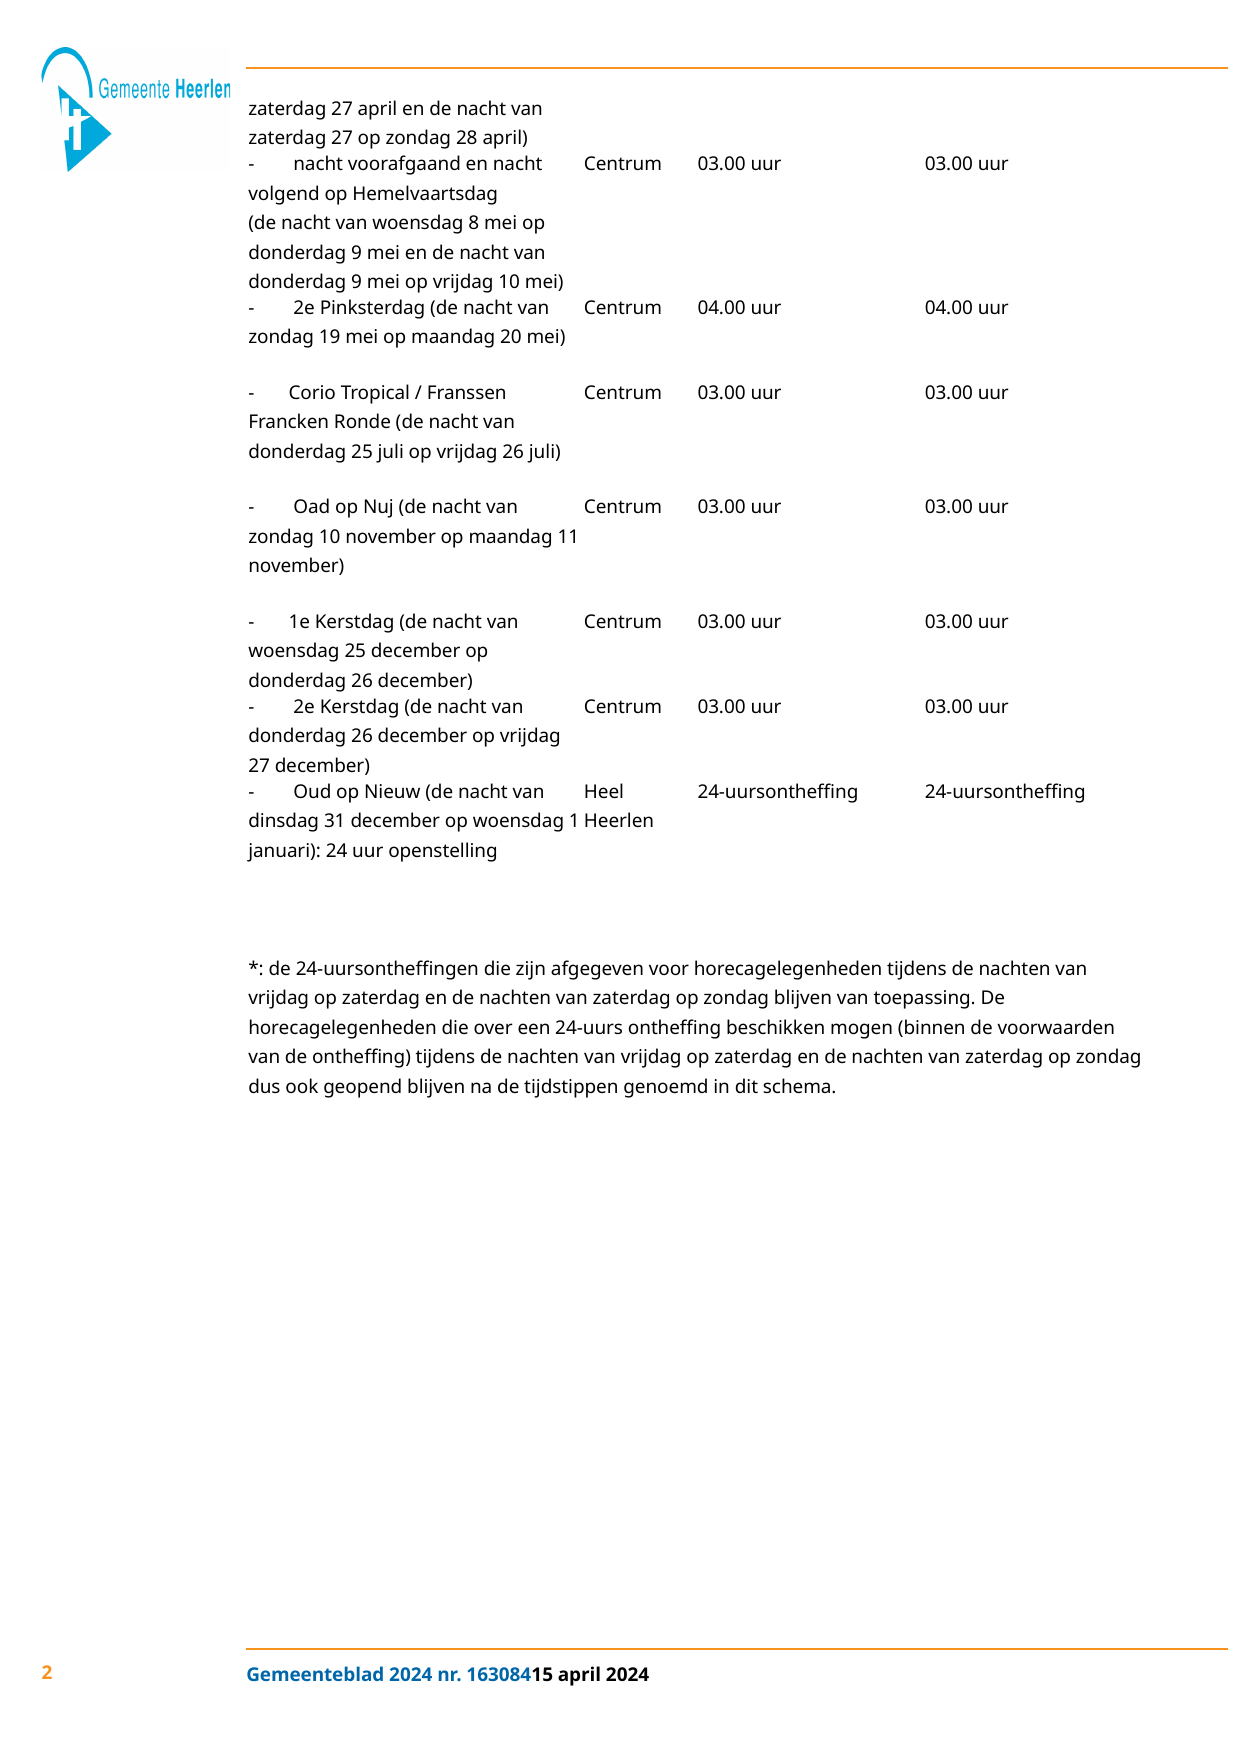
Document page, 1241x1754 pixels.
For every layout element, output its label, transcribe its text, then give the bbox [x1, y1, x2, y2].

table_cell 03.00 uur [925, 379, 1152, 493]
table_cell 03.00 uur [697, 693, 924, 778]
table_cell Centrum [584, 494, 697, 608]
table_cell - Corio Tropical / Franssen Francken Ronde (de nacht van donderdag 25 juli op vrijdag 26 juli) [248, 379, 584, 493]
table_cell - 2e Pinksterdag (de nacht van zondag 19 mei op maandag 20 mei) [248, 294, 584, 379]
table_cell 03.00 uur [925, 494, 1152, 608]
table_cell Centrum [584, 379, 697, 493]
table_cell zaterdag 27 april en de nacht van zaterdag 27 op zondag 28 april) [248, 95, 584, 150]
table_cell 04.00 uur [925, 294, 1152, 379]
table_cell 03.00 uur [697, 150, 924, 294]
table_cell 03.00 uur [697, 494, 924, 608]
table_cell 24-uursontheffing [697, 778, 924, 892]
table_cell - Oud op Nieuw (de nacht van dinsdag 31 december op woensdag 1 januari): 24 uur openstelling [248, 778, 584, 892]
table_cell 03.00 uur [697, 379, 924, 493]
table_cell 24-uursontheffing [925, 778, 1152, 892]
text *: de 24-uursontheffingen die zijn afgegeven voor horecagelegenheden tijdens de nachten van vrijdag op zaterdag en de nachten van zaterdag op zondag blijven van toepassing. De horecagelegenheden die over een 24-uurs ontheffing beschikken mogen (binnen de voorwaarden van de ontheffing) tijdens de nachten van vrijdag op zaterdag en de nachten van zaterdag op zondag dus ook geopend blijven na de tijdstippen genoemd in dit schema. [248, 955, 1152, 1099]
picture [41, 47, 231, 172]
table_cell 03.00 uur [925, 608, 1152, 693]
picture [41, 47, 59, 70]
table_cell 04.00 uur [697, 294, 924, 379]
table_cell Centrum [584, 693, 697, 778]
table_cell 03.00 uur [925, 693, 1152, 778]
table_cell Heel Heerlen [584, 778, 697, 892]
table_cell 03.00 uur [697, 608, 924, 693]
table_cell - 1e Kerstdag (de nacht van woensdag 25 december op donderdag 26 december) [248, 608, 584, 693]
table_cell Centrum [584, 150, 697, 294]
table_cell 03.00 uur [925, 150, 1152, 294]
table_cell Centrum [584, 294, 697, 379]
table_cell [584, 95, 697, 150]
table_cell [697, 95, 924, 150]
table_cell [925, 95, 1152, 150]
table_cell - Oad op Nuj (de nacht van zondag 10 november op maandag 11 november) [248, 494, 584, 608]
table_cell - nacht voorafgaand en nacht volgend op Hemelvaartsdag (de nacht van woensdag 8 mei op donderdag 9 mei en de nacht van donderdag 9 mei op vrijdag 10 mei) [248, 150, 584, 294]
table_cell Centrum [584, 608, 697, 693]
table_cell - 2e Kerstdag (de nacht van donderdag 26 december op vrijdag 27 december) [248, 693, 584, 778]
